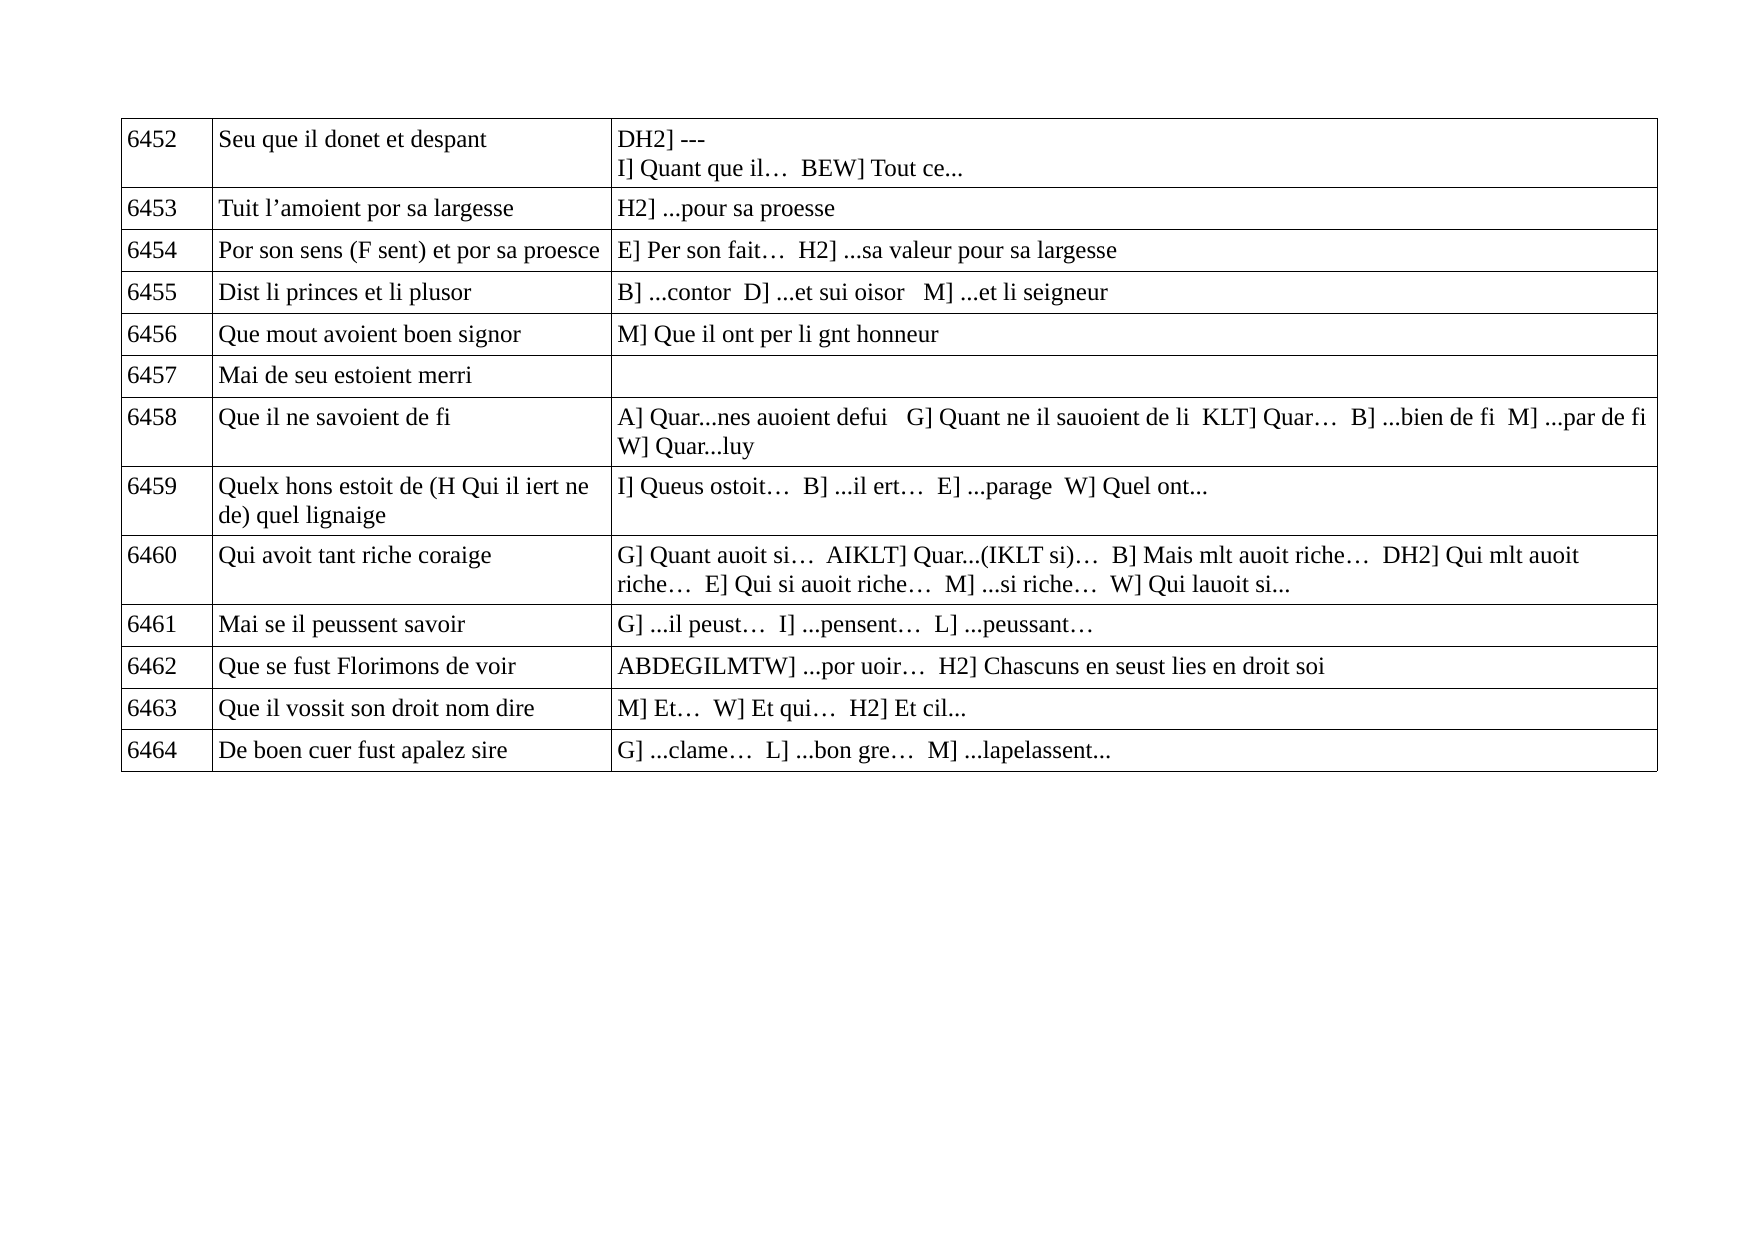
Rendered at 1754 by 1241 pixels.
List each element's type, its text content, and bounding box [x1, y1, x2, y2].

table_cell Que il ne savoient de fi [213, 398, 611, 466]
table_cell [612, 356, 1657, 397]
table_cell G] Quant auoit si… AIKLT] Quar...(IKLT si)… B] Mais mlt auoit riche… DH2] Qui mlt auoit riche… E] Qui si auoit riche… M] ...si riche… W] Qui lauoit si... [612, 536, 1657, 604]
table_cell A] Quar...nes auoient defui G] Quant ne il sauoient de li KLT] Quar… B] ...bien de fi M] ...par de fi W] Quar...luy [612, 398, 1657, 466]
table_cell 6460 [122, 536, 212, 604]
table_cell Qui avoit tant riche coraige [213, 536, 611, 604]
table_cell Por son sens (F sent) et por sa proesce [213, 230, 611, 271]
table_cell G] ...il peust… I] ...pensent… L] ...peussant… [612, 605, 1657, 646]
table_cell 6455 [122, 272, 212, 313]
table_cell ABDEGILMTW] ...por uoir… H2] Chascuns en seust lies en droit soi [612, 647, 1657, 687]
table_cell 6456 [122, 314, 212, 355]
table_cell 6464 [122, 730, 212, 771]
table_cell 6461 [122, 605, 212, 646]
table_cell M] Que il ont per li gnt honneur [612, 314, 1657, 355]
table_cell 6454 [122, 230, 212, 271]
table_cell B] ...contor D] ...et sui oisor M] ...et li seigneur [612, 272, 1657, 313]
table_cell Mai de seu estoient merri [213, 356, 611, 397]
table_cell Dist li princes et li plusor [213, 272, 611, 313]
table_cell 6452 [122, 119, 212, 187]
table_cell Seu que il donet et despant [213, 119, 611, 187]
table_cell E] Per son fait… H2] ...sa valeur pour sa largesse [612, 230, 1657, 271]
table_cell Que il vossit son droit nom dire [213, 689, 611, 729]
table_cell M] Et… W] Et qui… H2] Et cil... [612, 689, 1657, 729]
table_cell Tuit l’amoient por sa largesse [213, 188, 611, 229]
table_cell 6458 [122, 398, 212, 466]
table_cell 6453 [122, 188, 212, 229]
table_cell DH2] --- I] Quant que il… BEW] Tout ce... [612, 119, 1657, 187]
table_cell 6457 [122, 356, 212, 397]
table_cell I] Queus ostoit… B] ...il ert… E] ...parage W] Quel ont... [612, 467, 1657, 535]
table_cell 6459 [122, 467, 212, 535]
table_cell Que mout avoient boen signor [213, 314, 611, 355]
table_cell Mai se il peussent savoir [213, 605, 611, 646]
table_cell 6462 [122, 647, 212, 687]
table_cell G] ...clame… L] ...bon gre… M] ...lapelassent... [612, 730, 1657, 771]
table_cell Quelx hons estoit de (H Qui il iert ne de) quel lignaige [213, 467, 611, 535]
table_cell H2] ...pour sa proesse [612, 188, 1657, 229]
table_cell De boen cuer fust apalez sire [213, 730, 611, 771]
table_cell 6463 [122, 689, 212, 729]
table_cell Que se fust Florimons de voir [213, 647, 611, 687]
